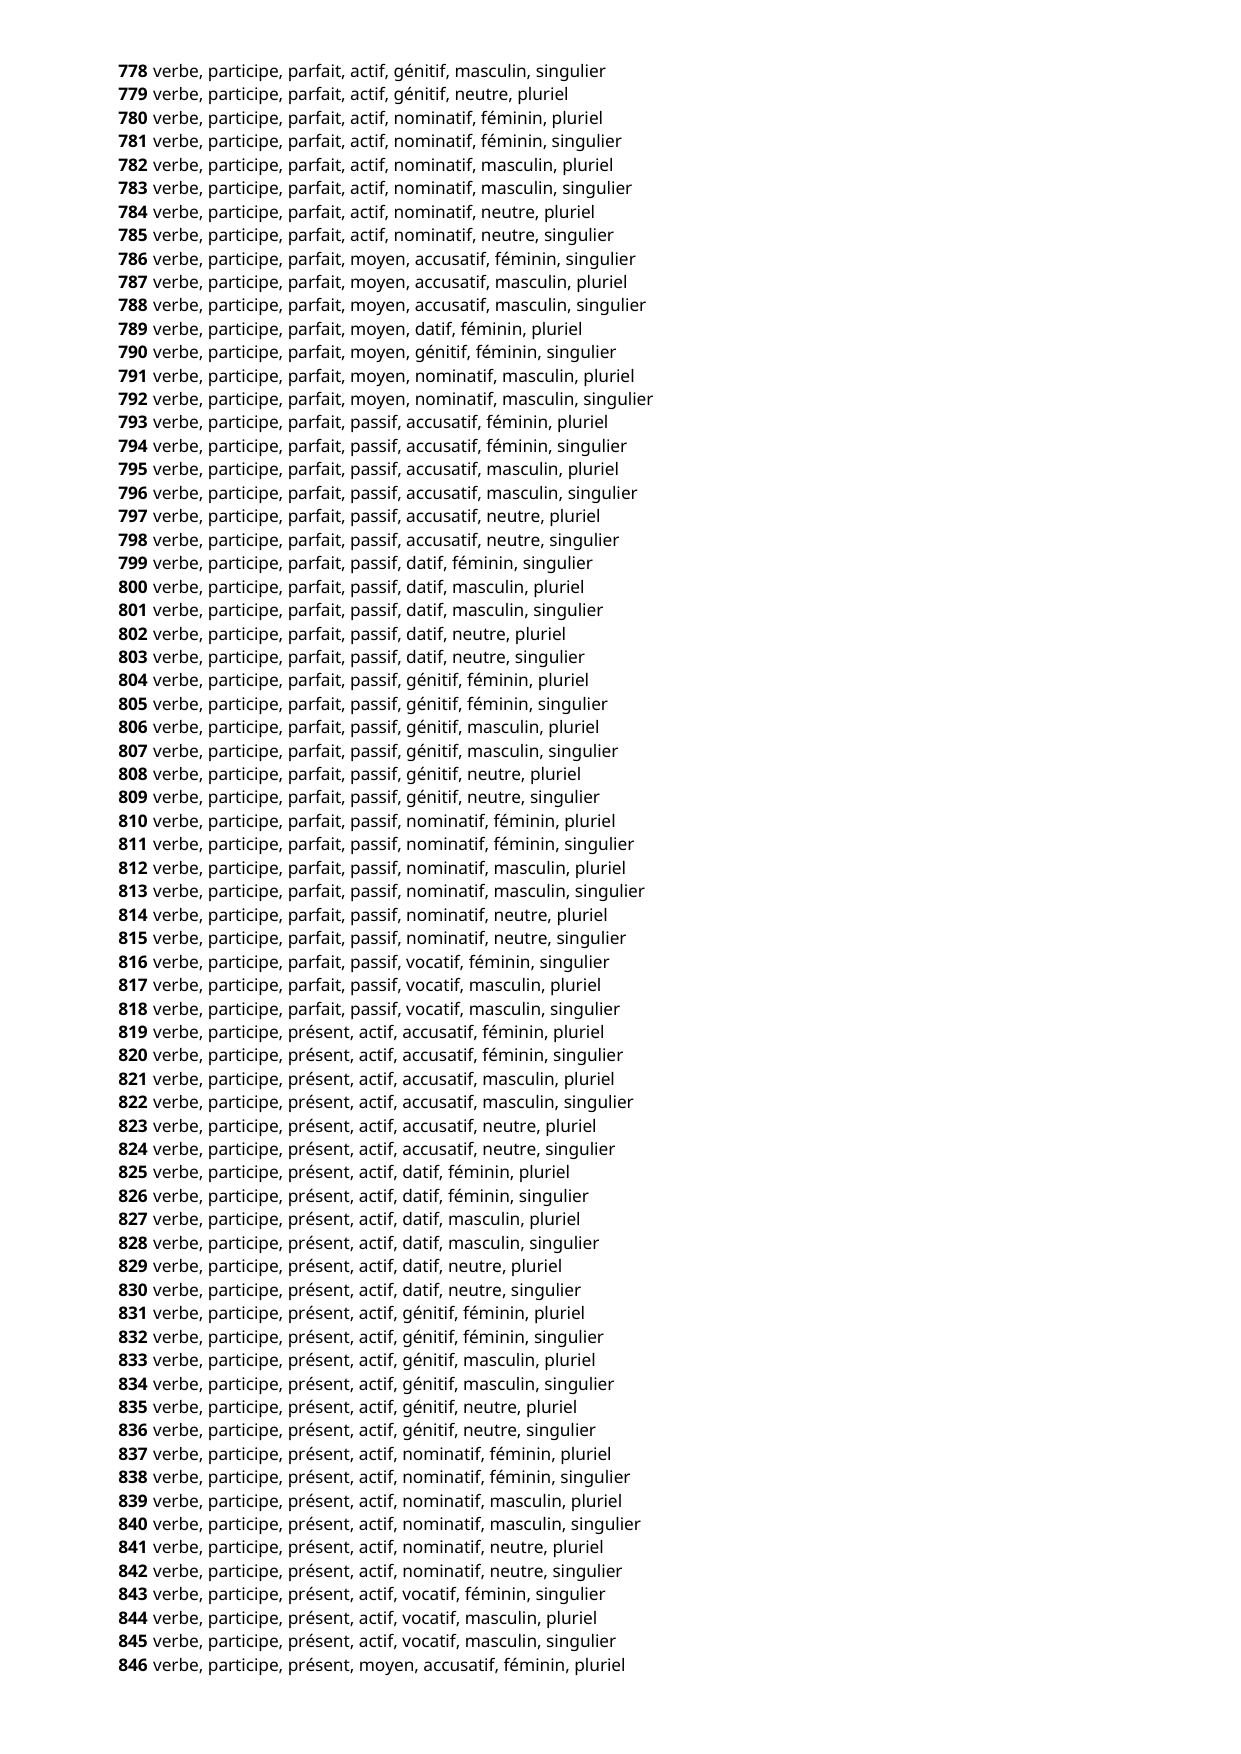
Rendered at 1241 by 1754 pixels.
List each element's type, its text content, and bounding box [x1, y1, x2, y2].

table_cell 836 [118, 1419, 153, 1442]
table_cell 796 [118, 481, 153, 504]
table_cell verbe, participe, parfait, passif, datif, neutre, singulier [153, 645, 1240, 668]
table_cell 808 [118, 762, 153, 786]
table_cell 779 [118, 83, 153, 106]
table_cell 822 [118, 1090, 153, 1114]
table_cell verbe, participe, présent, actif, génitif, masculin, singulier [153, 1372, 1240, 1395]
table_cell 807 [118, 739, 153, 762]
table_cell verbe, participe, parfait, actif, génitif, neutre, pluriel [153, 83, 1240, 106]
table_cell verbe, participe, parfait, moyen, nominatif, masculin, singulier [153, 387, 1240, 411]
table_cell 839 [118, 1489, 153, 1512]
table_cell verbe, participe, présent, actif, nominatif, féminin, singulier [153, 1465, 1240, 1489]
table_cell 813 [118, 879, 153, 903]
table_cell verbe, participe, présent, actif, nominatif, neutre, singulier [153, 1559, 1240, 1582]
table_cell verbe, participe, présent, actif, nominatif, neutre, pluriel [153, 1536, 1240, 1559]
table_cell verbe, participe, présent, actif, génitif, masculin, pluriel [153, 1348, 1240, 1372]
table_cell 834 [118, 1372, 153, 1395]
table_cell 823 [118, 1114, 153, 1137]
table_cell 803 [118, 645, 153, 668]
table_cell verbe, participe, parfait, passif, datif, masculin, pluriel [153, 575, 1240, 598]
table_cell 843 [118, 1583, 153, 1606]
table_cell 809 [118, 786, 153, 809]
table_cell 812 [118, 856, 153, 879]
table_cell 840 [118, 1512, 153, 1536]
table_cell verbe, participe, parfait, actif, nominatif, neutre, pluriel [153, 200, 1240, 223]
table_cell 800 [118, 575, 153, 598]
table_cell verbe, participe, parfait, passif, génitif, féminin, singulier [153, 692, 1240, 715]
table_cell verbe, participe, parfait, passif, accusatif, masculin, singulier [153, 481, 1240, 504]
table_cell verbe, participe, parfait, passif, accusatif, neutre, singulier [153, 528, 1240, 551]
table_cell verbe, participe, présent, actif, nominatif, féminin, pluriel [153, 1442, 1240, 1465]
table_cell verbe, participe, parfait, passif, nominatif, neutre, singulier [153, 926, 1240, 950]
table_cell 841 [118, 1536, 153, 1559]
table_cell 811 [118, 833, 153, 856]
table_cell 787 [118, 270, 153, 293]
table_cell verbe, participe, présent, actif, datif, neutre, singulier [153, 1278, 1240, 1301]
table_cell verbe, participe, présent, actif, génitif, féminin, singulier [153, 1325, 1240, 1348]
table_cell verbe, participe, présent, moyen, accusatif, féminin, pluriel [153, 1653, 1240, 1676]
table_cell 820 [118, 1044, 153, 1067]
table_cell 802 [118, 622, 153, 645]
table_cell verbe, participe, parfait, actif, génitif, masculin, singulier [153, 59, 1240, 82]
table_cell verbe, participe, parfait, moyen, accusatif, masculin, singulier [153, 294, 1240, 317]
table_cell verbe, participe, parfait, passif, vocatif, masculin, singulier [153, 997, 1240, 1020]
table_cell 815 [118, 926, 153, 950]
table_cell verbe, participe, présent, actif, génitif, neutre, pluriel [153, 1395, 1240, 1418]
table_cell 827 [118, 1208, 153, 1231]
table_cell verbe, participe, présent, actif, datif, féminin, singulier [153, 1184, 1240, 1207]
table_cell verbe, participe, parfait, passif, accusatif, masculin, pluriel [153, 458, 1240, 481]
table_cell verbe, participe, parfait, passif, génitif, neutre, singulier [153, 786, 1240, 809]
table_cell 781 [118, 129, 153, 153]
table_cell 805 [118, 692, 153, 715]
table_cell 828 [118, 1231, 153, 1254]
table_cell verbe, participe, parfait, moyen, génitif, féminin, singulier [153, 340, 1240, 364]
table_cell 818 [118, 997, 153, 1020]
table_cell verbe, participe, parfait, moyen, nominatif, masculin, pluriel [153, 364, 1240, 387]
table_cell 821 [118, 1067, 153, 1090]
table_cell verbe, participe, parfait, moyen, accusatif, masculin, pluriel [153, 270, 1240, 293]
table_cell verbe, participe, présent, actif, génitif, neutre, singulier [153, 1419, 1240, 1442]
table_cell verbe, participe, parfait, passif, datif, masculin, singulier [153, 598, 1240, 622]
table_cell verbe, participe, présent, actif, datif, féminin, pluriel [153, 1161, 1240, 1184]
table_cell 833 [118, 1348, 153, 1372]
table_cell 842 [118, 1559, 153, 1582]
table_cell verbe, participe, présent, actif, accusatif, masculin, singulier [153, 1090, 1240, 1114]
table_cell verbe, participe, présent, actif, nominatif, masculin, singulier [153, 1512, 1240, 1536]
table_cell verbe, participe, parfait, passif, datif, féminin, singulier [153, 551, 1240, 575]
table_cell verbe, participe, parfait, moyen, accusatif, féminin, singulier [153, 247, 1240, 270]
table_cell verbe, participe, parfait, passif, nominatif, masculin, pluriel [153, 856, 1240, 879]
table_cell 814 [118, 903, 153, 926]
table_cell verbe, participe, présent, actif, vocatif, masculin, singulier [153, 1629, 1240, 1653]
table_cell 795 [118, 458, 153, 481]
table_cell verbe, participe, présent, actif, vocatif, masculin, pluriel [153, 1606, 1240, 1629]
table_cell 786 [118, 247, 153, 270]
table_cell 831 [118, 1301, 153, 1325]
table_cell verbe, participe, parfait, moyen, datif, féminin, pluriel [153, 317, 1240, 340]
table_cell verbe, participe, présent, actif, accusatif, neutre, singulier [153, 1137, 1240, 1161]
table_cell verbe, participe, parfait, passif, datif, neutre, pluriel [153, 622, 1240, 645]
table_cell verbe, participe, présent, actif, accusatif, féminin, pluriel [153, 1020, 1240, 1043]
table_cell verbe, participe, parfait, passif, nominatif, féminin, singulier [153, 833, 1240, 856]
table_cell 791 [118, 364, 153, 387]
table_cell 835 [118, 1395, 153, 1418]
table_cell verbe, participe, présent, actif, accusatif, féminin, singulier [153, 1044, 1240, 1067]
table_cell 804 [118, 669, 153, 692]
table_cell 785 [118, 223, 153, 247]
table_cell verbe, participe, présent, actif, datif, masculin, pluriel [153, 1208, 1240, 1231]
table_cell verbe, participe, parfait, passif, nominatif, neutre, pluriel [153, 903, 1240, 926]
table_cell 829 [118, 1254, 153, 1278]
table_cell 784 [118, 200, 153, 223]
table_cell verbe, participe, parfait, passif, génitif, féminin, pluriel [153, 669, 1240, 692]
table_cell verbe, participe, parfait, passif, génitif, neutre, pluriel [153, 762, 1240, 786]
table_cell 826 [118, 1184, 153, 1207]
table_cell verbe, participe, présent, actif, datif, neutre, pluriel [153, 1254, 1240, 1278]
table_cell 824 [118, 1137, 153, 1161]
table_cell 780 [118, 106, 153, 129]
table_cell 788 [118, 294, 153, 317]
table_cell verbe, participe, présent, actif, vocatif, féminin, singulier [153, 1583, 1240, 1606]
table_cell verbe, participe, parfait, actif, nominatif, masculin, singulier [153, 176, 1240, 200]
table_cell 837 [118, 1442, 153, 1465]
table_cell verbe, participe, présent, actif, accusatif, neutre, pluriel [153, 1114, 1240, 1137]
table_cell 793 [118, 411, 153, 434]
table_cell 819 [118, 1020, 153, 1043]
table_cell 825 [118, 1161, 153, 1184]
table_cell 846 [118, 1653, 153, 1676]
table_cell 792 [118, 387, 153, 411]
table_cell 806 [118, 715, 153, 739]
table_cell verbe, participe, parfait, passif, vocatif, féminin, singulier [153, 950, 1240, 973]
table_cell verbe, participe, parfait, actif, nominatif, neutre, singulier [153, 223, 1240, 247]
table_cell verbe, participe, parfait, actif, nominatif, féminin, singulier [153, 129, 1240, 153]
table_cell 778 [118, 59, 153, 82]
table_cell verbe, participe, parfait, passif, accusatif, neutre, pluriel [153, 504, 1240, 528]
table_cell 816 [118, 950, 153, 973]
table_cell verbe, participe, parfait, passif, vocatif, masculin, pluriel [153, 973, 1240, 997]
table_cell verbe, participe, parfait, actif, nominatif, masculin, pluriel [153, 153, 1240, 176]
table_cell verbe, participe, parfait, actif, nominatif, féminin, pluriel [153, 106, 1240, 129]
table_cell 789 [118, 317, 153, 340]
table_cell 797 [118, 504, 153, 528]
table_cell verbe, participe, présent, actif, nominatif, masculin, pluriel [153, 1489, 1240, 1512]
table_cell verbe, participe, présent, actif, datif, masculin, singulier [153, 1231, 1240, 1254]
table_cell 782 [118, 153, 153, 176]
table_cell 845 [118, 1629, 153, 1653]
table_cell 790 [118, 340, 153, 364]
table_cell verbe, participe, parfait, passif, génitif, masculin, pluriel [153, 715, 1240, 739]
table_cell verbe, participe, parfait, passif, accusatif, féminin, singulier [153, 434, 1240, 457]
table_cell 838 [118, 1465, 153, 1489]
table_cell verbe, participe, présent, actif, accusatif, masculin, pluriel [153, 1067, 1240, 1090]
table_cell verbe, participe, parfait, passif, accusatif, féminin, pluriel [153, 411, 1240, 434]
table_cell verbe, participe, parfait, passif, nominatif, masculin, singulier [153, 879, 1240, 903]
table_cell verbe, participe, présent, actif, génitif, féminin, pluriel [153, 1301, 1240, 1325]
table_cell 844 [118, 1606, 153, 1629]
table_cell verbe, participe, parfait, passif, génitif, masculin, singulier [153, 739, 1240, 762]
table_cell 801 [118, 598, 153, 622]
table_cell 832 [118, 1325, 153, 1348]
table_cell 798 [118, 528, 153, 551]
table_cell 783 [118, 176, 153, 200]
table_cell 794 [118, 434, 153, 457]
table_cell 817 [118, 973, 153, 997]
table_cell 810 [118, 809, 153, 832]
table_cell 830 [118, 1278, 153, 1301]
table_cell verbe, participe, parfait, passif, nominatif, féminin, pluriel [153, 809, 1240, 832]
table_cell 799 [118, 551, 153, 575]
